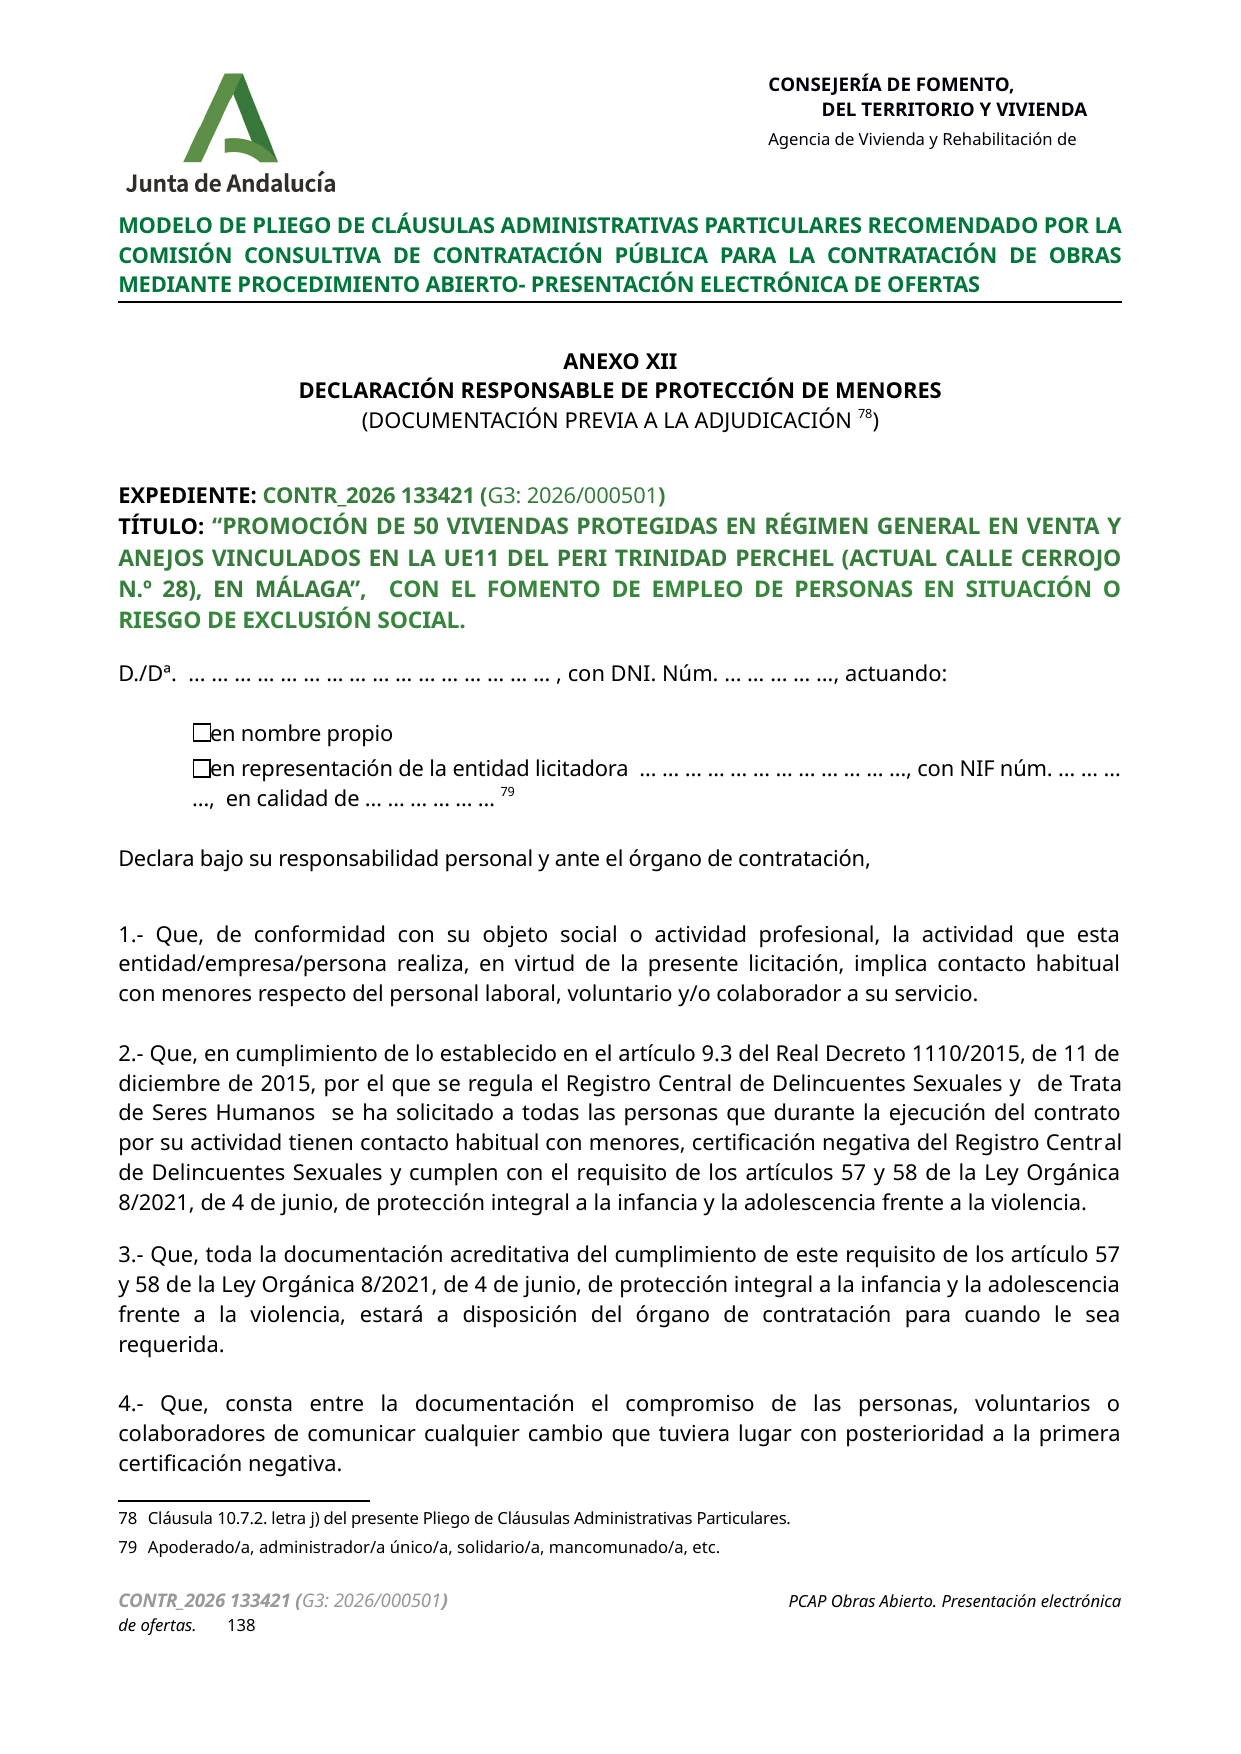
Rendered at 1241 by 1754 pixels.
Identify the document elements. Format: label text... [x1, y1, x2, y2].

text Apoderado/a, administrador/a único/a, solidario/a, mancomunado/a, etc. [118, 1535, 1122, 1558]
text en representación de la entidad licitadora … … … … … … … … … … … …, con NIF núm. … … … …, en calidad de … … … … … … [192, 753, 1122, 813]
text D./Dª. … … … … … … … … … … … … … … … … , con DNI. Núm. … … … … …, actuando: [118, 658, 1122, 688]
text Cláusula 10.7.2. letra j) del presente Pliego de Cláusulas Administrativas Particulares. [118, 1507, 1122, 1529]
text Declara bajo su responsabilidad personal y ante el órgano de contratación, [118, 843, 1122, 872]
text (DOCUMENTACIÓN PREVIA A LA ADJUDICACIÓN ) [118, 405, 1122, 435]
picture [106, 57, 355, 208]
text TÍTULO: “PROMOCIÓN DE 50 VIVIENDAS PROTEGIDAS EN RÉGIMEN GENERAL EN VENTA Y ANEJOS VINCULADOS EN LA UE11 DEL PERI TRINIDAD PERCHEL (ACTUAL CALLE CERROJO N.º 28), EN MÁLAGA”, CON EL FOMENTO DE EMPLEO DE PERSONAS EN SITUACIÓN O RIESGO DE EXCLUSIÓN SOCIAL. [118, 510, 1122, 635]
text ANEXO XII [118, 346, 1122, 375]
text 3.- Que, toda la documentación acreditativa del cumplimiento de este requisito de los artículo 57 y 58 de la Ley Orgánica 8/2021, de 4 de junio, de protección integral a la infancia y la adolescencia frente a la violencia, estará a disposición del órgano de contratación para cuando le sea requerida. [118, 1239, 1122, 1358]
text 4.- Que, consta entre la documentación el compromiso de las personas, voluntarios o colaboradores de comunicar cualquier cambio que tuviera lugar con posterioridad a la primera certificación negativa. [118, 1388, 1122, 1478]
text 1.- Que, de conformidad con su objeto social o actividad profesional, la actividad que esta entidad/empresa/persona realiza, en virtud de la presente licitación, implica contacto habitual con menores respecto del personal laboral, voluntario y/o colaborador a su servicio. [118, 919, 1122, 1008]
text DECLARACIÓN RESPONSABLE DE PROTECCIÓN DE MENORES [118, 375, 1122, 405]
text en nombre propio [192, 717, 1122, 747]
text MODELO DE PLIEGO DE CLÁUSULAS ADMINISTRATIVAS PARTICULARES RECOMENDADO POR LA COMISIÓN CONSULTIVA DE CONTRATACIÓN PÚBLICA PARA LA CONTRATACIÓN DE OBRAS MEDIANTE PROCEDIMIENTO ABIERTO- PRESENTACIÓN ELECTRÓNICA DE OFERTAS [118, 210, 1122, 301]
text 2.- Que, en cumplimiento de lo establecido en el artículo 9.3 del Real Decreto 1110/2015, de 11 de diciembre de 2015, por el que se regula el Registro Central de Delincuentes Sexuales y de Trata de Seres Humanos se ha solicitado a todas las personas que durante la ejecución del contrato por su actividad tienen contacto habitual con menores, certificación negativa del Registro Central de Delincuentes Sexuales y cumplen con el requisito de los artículos 57 y 58 de la Ley Orgánica 8/2021, de 4 de junio, de protección integral a la infancia y la adolescencia frente a la violencia. [118, 1038, 1122, 1217]
text EXPEDIENTE: CONTR_2026 133421 (G3: 2026/000501) [118, 480, 1122, 510]
